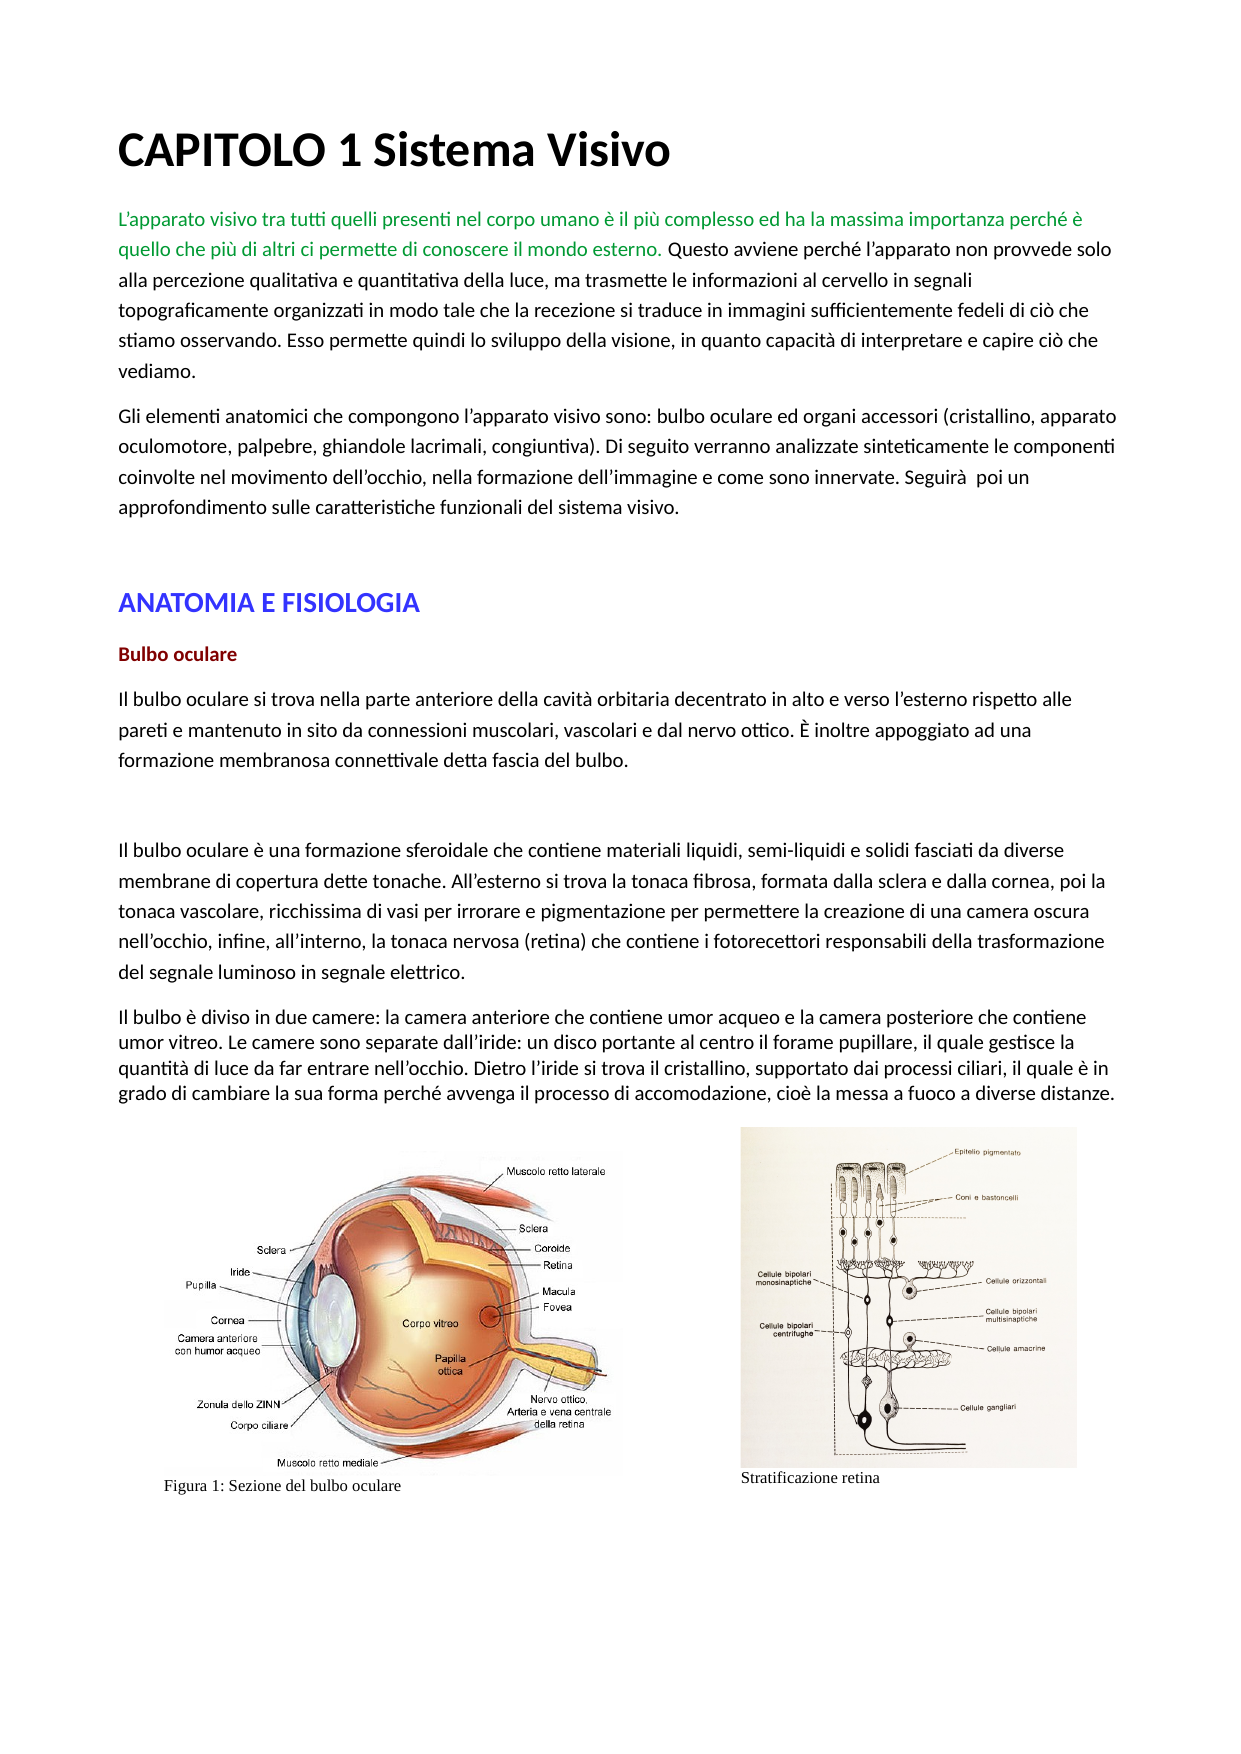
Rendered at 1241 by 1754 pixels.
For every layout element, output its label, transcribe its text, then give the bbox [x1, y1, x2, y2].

picture [740, 1127, 1077, 1468]
text Gli elementi anatomici che compongono l’apparato visivo sono: bulbo oculare ed organi accessori (cristallino, apparato oculomotore, palpebre, ghiandole lacrimali, congiuntiva). Di seguito verranno analizzate sinteticamente le componenti coinvolte nel movimento dell’occhio, nella formazione dell’immagine e come sono innervate. Seguirà poi un approfondimento sulle caratteristiche funzionali del sistema visivo. [118, 403, 1122, 520]
text CAPITOLO 1 Sistema Visivo [118, 118, 1122, 179]
text L’apparato visivo tra tutti quelli presenti nel corpo umano è il più complesso ed ha la massima importanza perché è quello che più di altri ci permette di conoscere il mondo esterno. Questo avviene perché l’apparato non provvede solo alla percezione qualitativa e quantitativa della luce, ma trasmette le informazioni al cervello in segnali topograficamente organizzati in modo tale che la recezione si traduce in immagini sufficientemente fedeli di ciò che stiamo osservando. Esso permette quindi lo sviluppo della visione, in quanto capacità di interpretare e capire ciò che vediamo. [118, 206, 1122, 383]
text Il bulbo è diviso in due camere: la camera anteriore che contiene umor acqueo e la camera posteriore che contiene umor vitreo. Le camere sono separate dall’iride: un disco portante al centro il forame pupillare, il quale gestisce la quantità di luce da far entrare nell’occhio. Dietro l’iride si trova il cristallino, supportato dai processi ciliari, il quale è in grado di cambiare la sua forma perché avvenga il processo di accomodazione, cioè la messa a fuoco a diverse distanze. [118, 1004, 1122, 1106]
text Il bulbo oculare si trova nella parte anteriore della cavità orbitaria decentrato in alto e verso l’esterno rispetto alle pareti e mantenuto in sito da connessioni muscolari, vascolari e dal nervo ottico. È inoltre appoggiato ad una formazione membranosa connettivale detta fascia del bulbo. [118, 687, 1122, 773]
text Stratificazione retina [741, 1468, 1077, 1487]
text ANATOMIA E FISIOLOGIA [118, 584, 1122, 620]
text Il bulbo oculare è una formazione sferoidale che contiene materiali liquidi, semi-liquidi e solidi fasciati da diverse membrane di copertura dette tonache. All’esterno si trova la tonaca fibrosa, formata dalla sclera e dalla cornea, poi la tonaca vascolare, ricchissima di vasi per irrorare e pigmentazione per permettere la creazione di una camera oscura nell’occhio, infine, all’interno, la tonaca nervosa (retina) che contiene i fotorecettori responsabili della trasformazione del segnale luminoso in segnale elettrico. [118, 837, 1122, 984]
text Bulbo oculare [118, 642, 1122, 667]
picture [163, 1151, 623, 1476]
text Figura 1: Sezione del bulbo oculare [164, 1476, 623, 1495]
